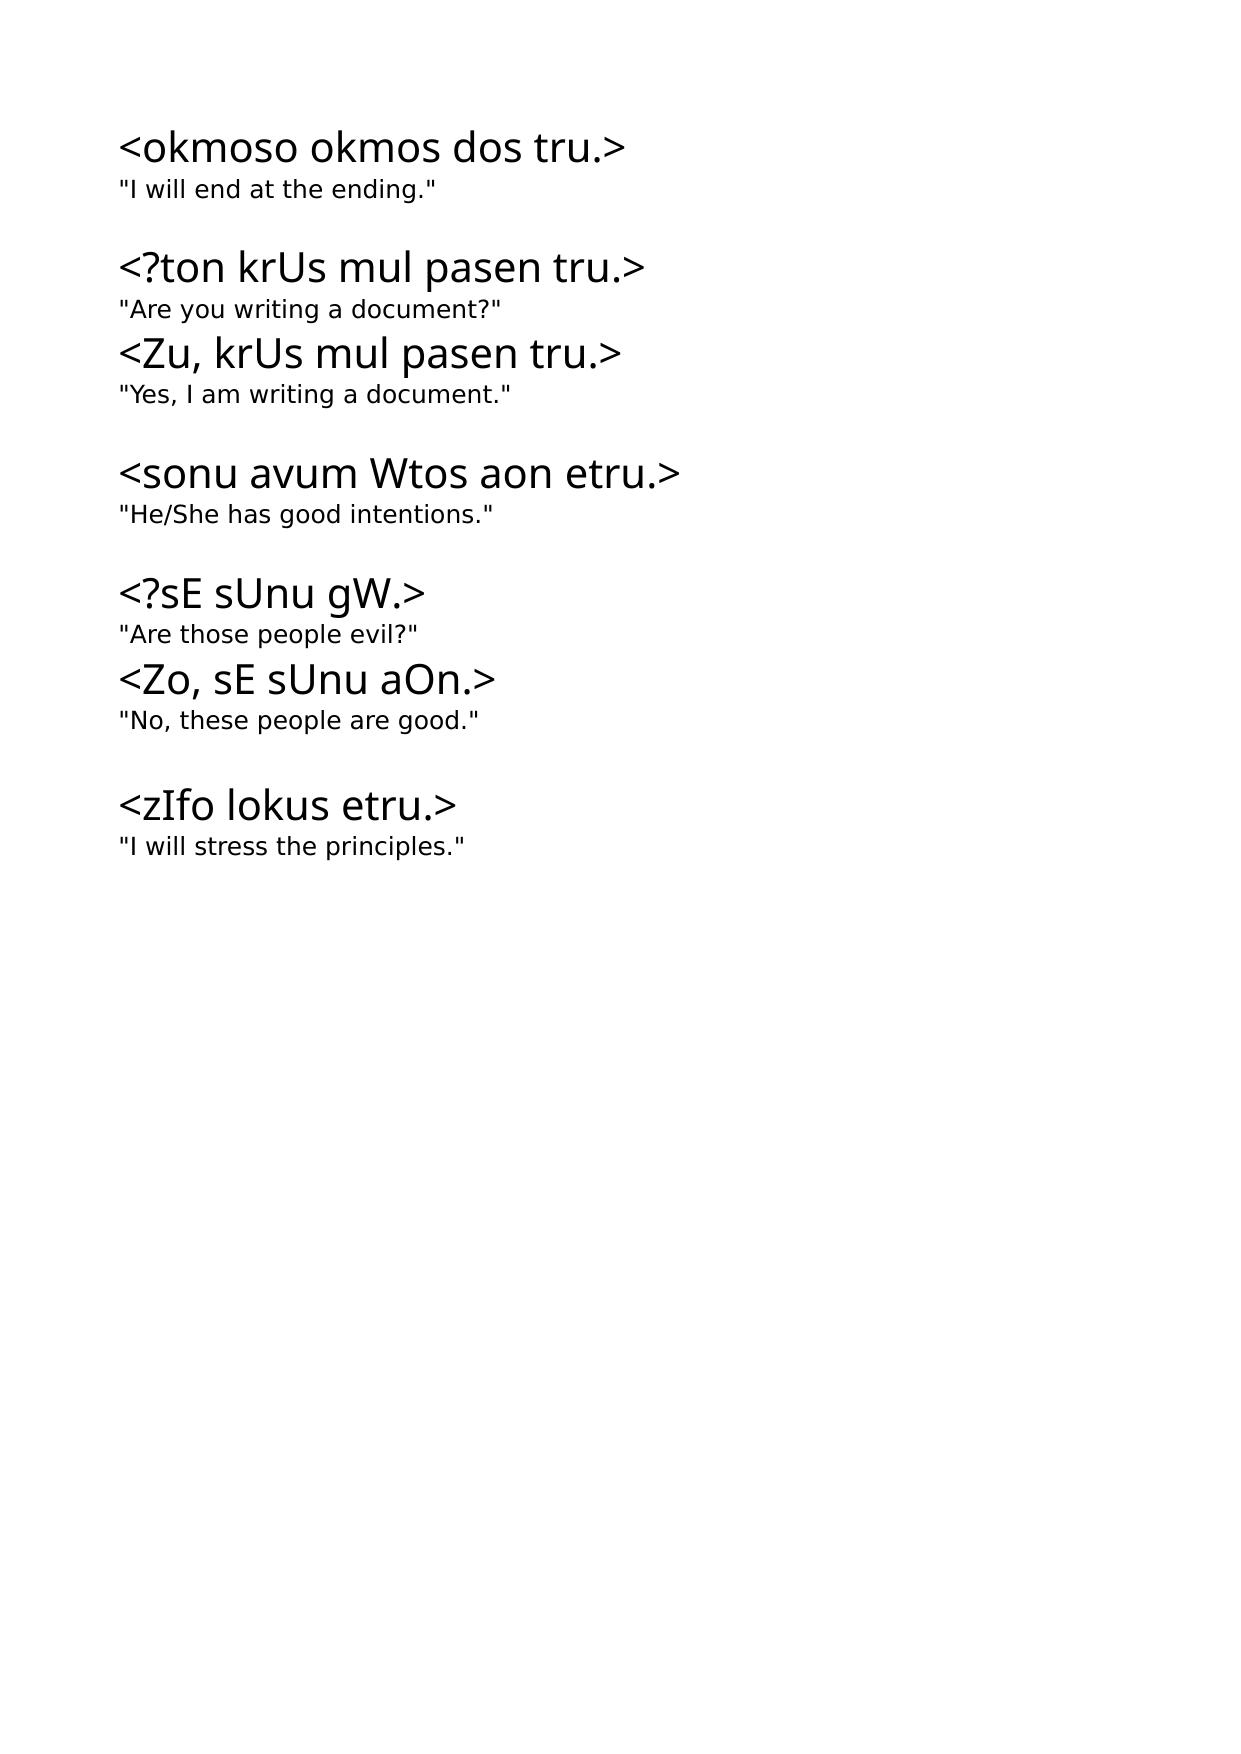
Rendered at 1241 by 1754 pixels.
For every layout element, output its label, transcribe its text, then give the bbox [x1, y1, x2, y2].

text <okmoso okmos dos tru.> [118, 118, 1122, 175]
text <Zo, sE sUnu aOn.> [118, 650, 1122, 706]
text <zIfo lokus etru.> [118, 775, 1122, 832]
text "He/She has good intentions." [118, 501, 1122, 530]
text "No, these people are good." [118, 706, 1122, 736]
text "I will end at the ending." [118, 175, 1122, 204]
text <sonu avum Wtos aon etru.> [118, 444, 1122, 501]
text "Are you writing a document?" [118, 295, 1122, 324]
text <?ton krUs mul pasen tru.> [118, 238, 1122, 295]
text <Zu, krUs mul pasen tru.> [118, 324, 1122, 381]
text <?sE sUnu gW.> [118, 564, 1122, 621]
text "Are those people evil?" [118, 621, 1122, 650]
text "I will stress the principles." [118, 832, 1122, 861]
text "Yes, I am writing a document." [118, 381, 1122, 410]
